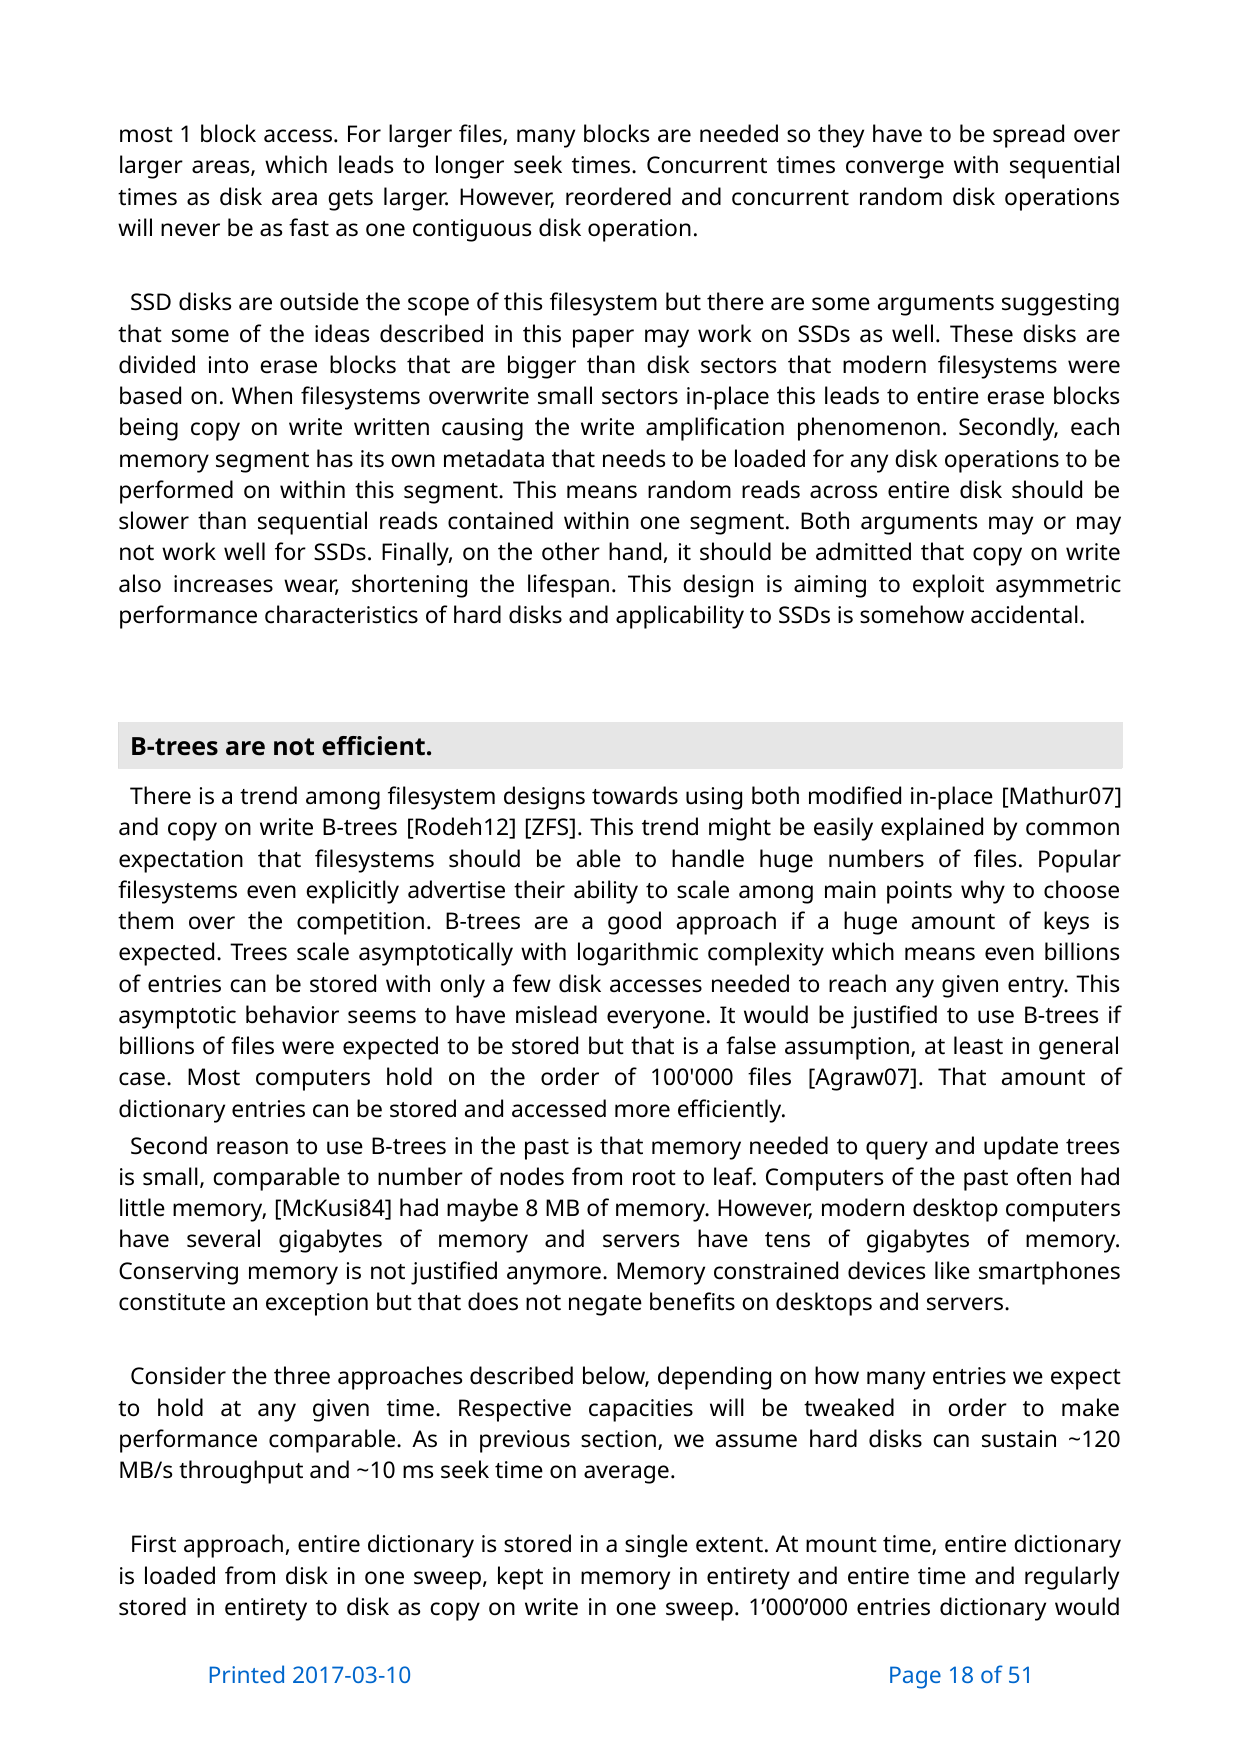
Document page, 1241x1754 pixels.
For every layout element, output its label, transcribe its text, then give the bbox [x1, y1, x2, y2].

subtitle B-trees are not efficient. [119, 723, 1122, 768]
text Second reason to use B-trees in the past is that memory needed to query and update trees is small, comparable to number of nodes from root to leaf. Computers of the past often had little memory, [McKusi84] had maybe 8 MB of memory. However, modern desktop computers have several gigabytes of memory and servers have tens of gigabytes of memory. Conserving memory is not justified anymore. Memory constrained devices like smartphones constitute an exception but that does not negate benefits on desktops and servers. [118, 1130, 1122, 1317]
text First approach, entire dictionary is stored in a single extent. At mount time, entire dictionary is loaded from disk in one sweep, kept in memory in entirety and entire time and regularly stored in entirety to disk as copy on write in one sweep. 1’000’000 entries dictionary would [118, 1528, 1122, 1622]
text There is a trend among filesystem designs towards using both modified in-place [Mathur07] and copy on write B-trees [Rodeh12] [ZFS]. This trend might be easily explained by common expectation that filesystems should be able to handle huge numbers of files. Popular filesystems even explicitly advertise their ability to scale among main points why to choose them over the competition. B-trees are a good approach if a huge amount of keys is expected. Trees scale asymptotically with logarithmic complexity which means even billions of entries can be stored with only a few disk accesses needed to reach any given entry. This asymptotic behavior seems to have mislead everyone. It would be justified to use B-trees if billions of files were expected to be stored but that is a false assumption, at least in general case. Most computers hold on the order of 100'000 files [Agraw07]. That amount of dictionary entries can be stored and accessed more efficiently. [118, 780, 1122, 1124]
text Consider the three approaches described below, depending on how many entries we expect to hold at any given time. Respective capacities will be tweaked in order to make performance comparable. As in previous section, we assume hard disks can sustain ~120 MB/s throughput and ~10 ms seek time on average. [118, 1360, 1122, 1485]
text most 1 block access. For larger files, many blocks are needed so they have to be spread over larger areas, which leads to longer seek times. Concurrent times converge with sequential times as disk area gets larger. However, reordered and concurrent random disk operations will never be as fast as one contiguous disk operation. [118, 118, 1122, 243]
text SSD disks are outside the scope of this filesystem but there are some arguments suggesting that some of the ideas described in this paper may work on SSDs as well. These disks are divided into erase blocks that are bigger than disk sectors that modern filesystems were based on. When filesystems overwrite small sectors in-place this leads to entire erase blocks being copy on write written causing the write amplification phenomenon. Secondly, each memory segment has its own metadata that needs to be loaded for any disk operations to be performed on within this segment. This means random reads across entire disk should be slower than sequential reads contained within one segment. Both arguments may or may not work well for SSDs. Finally, on the other hand, it should be admitted that copy on write also increases wear, shortening the lifespan. This design is aiming to exploit asymmetric performance characteristics of hard disks and applicability to SSDs is somehow accidental. [118, 286, 1122, 630]
